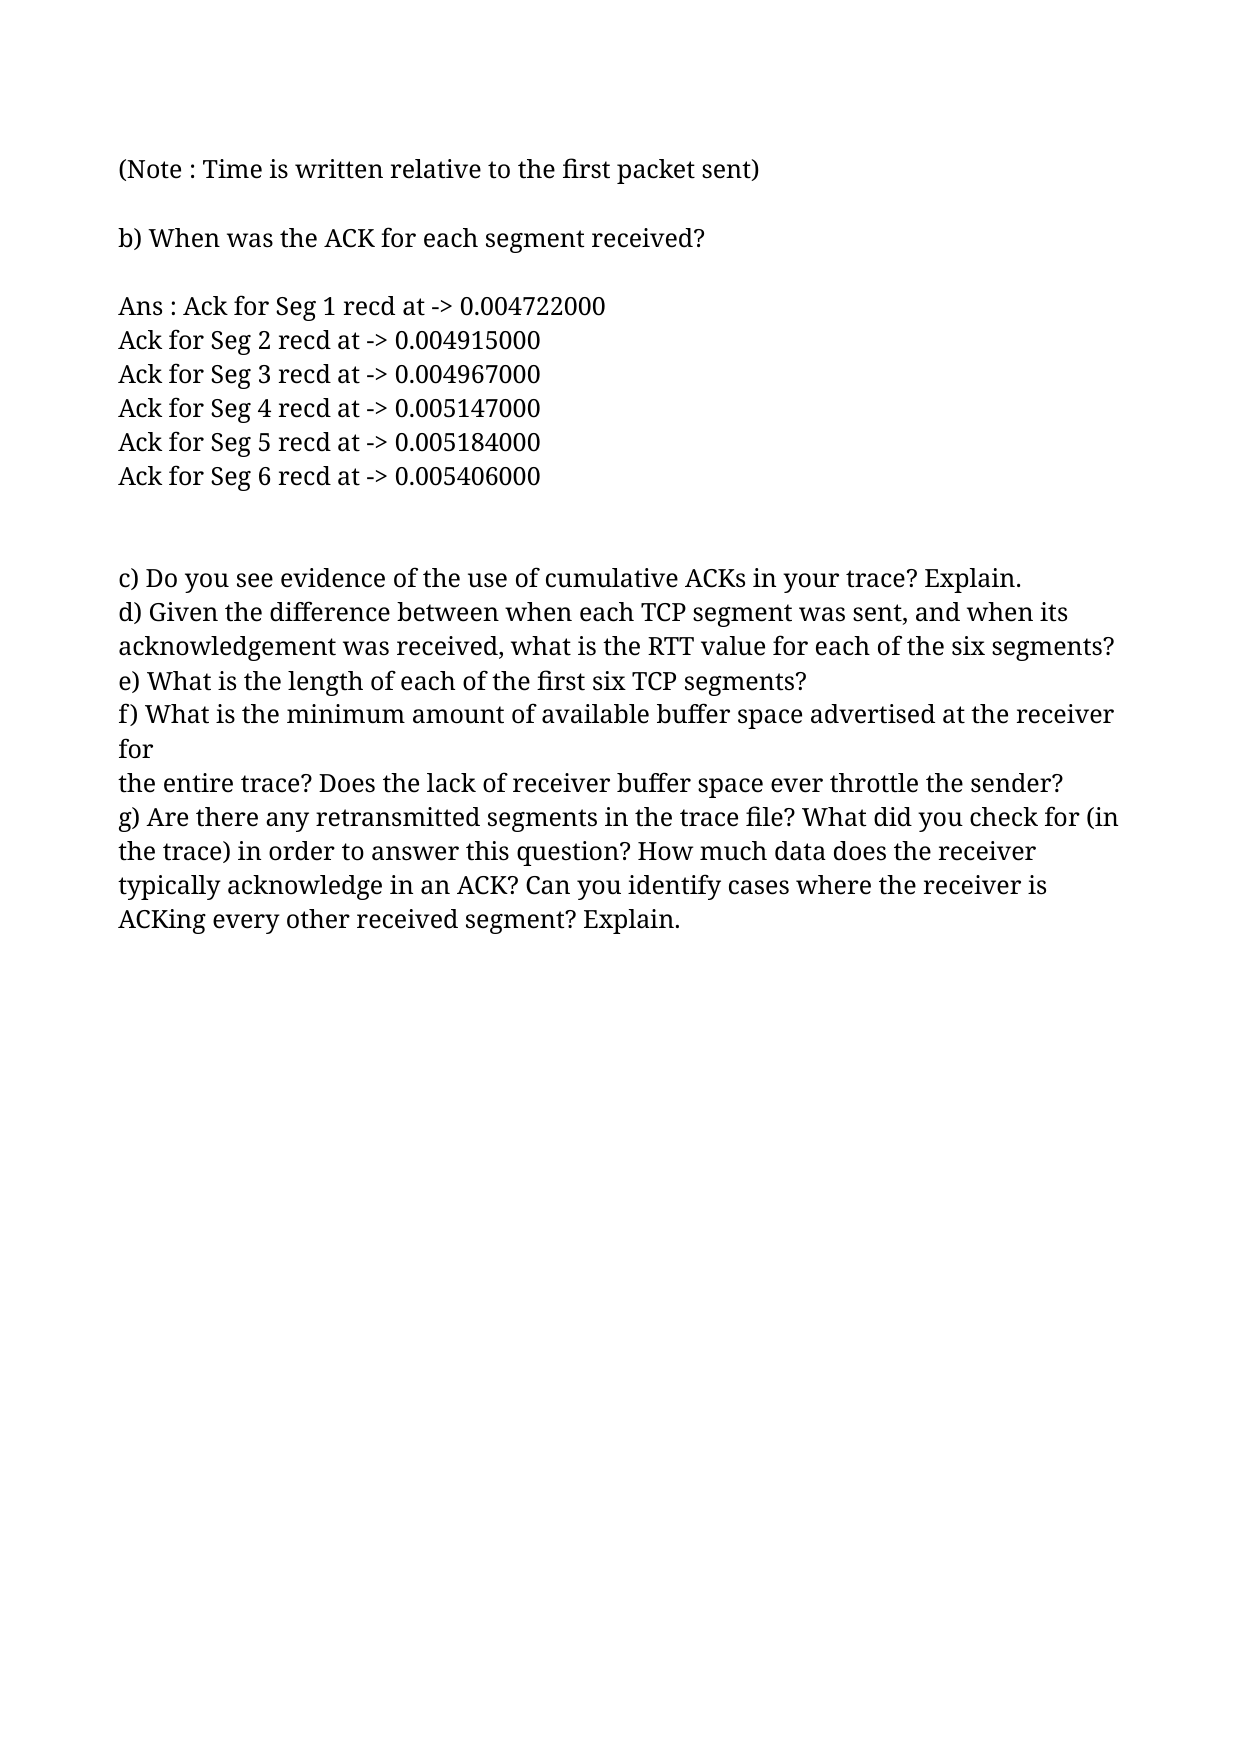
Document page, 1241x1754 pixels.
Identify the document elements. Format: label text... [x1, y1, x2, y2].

text the trace) in order to answer this question? How much data does the receiver [118, 833, 1122, 867]
text e) What is the length of each of the first six TCP segments? [118, 663, 1122, 697]
text f) What is the minimum amount of available buffer space advertised at the receiver for [118, 697, 1122, 765]
text ACKing every other received segment? Explain. [118, 902, 1122, 936]
text Ans : Ack for Seg 1 recd at -> 0.004722000 [118, 288, 1122, 322]
text Ack for Seg 4 recd at -> 0.005147000 [118, 391, 1122, 425]
text d) Given the difference between when each TCP segment was sent, and when its [118, 595, 1122, 629]
text the entire trace? Does the lack of receiver buffer space ever throttle the sender? [118, 765, 1122, 799]
text Ack for Seg 2 recd at -> 0.004915000 [118, 322, 1122, 357]
text typically acknowledge in an ACK? Can you identify cases where the receiver is [118, 867, 1122, 902]
text b) When was the ACK for each segment received? [118, 220, 1122, 254]
text Ack for Seg 3 recd at -> 0.004967000 [118, 357, 1122, 391]
text Ack for Seg 6 recd at -> 0.005406000 [118, 459, 1122, 493]
text g) Are there any retransmitted segments in the trace file? What did you check for (in [118, 799, 1122, 833]
text c) Do you see evidence of the use of cumulative ACKs in your trace? Explain. [118, 561, 1122, 595]
text acknowledgement was received, what is the RTT value for each of the six segments? [118, 629, 1122, 663]
text Ack for Seg 5 recd at -> 0.005184000 [118, 425, 1122, 459]
text (Note : Time is written relative to the first packet sent) [118, 152, 1122, 186]
